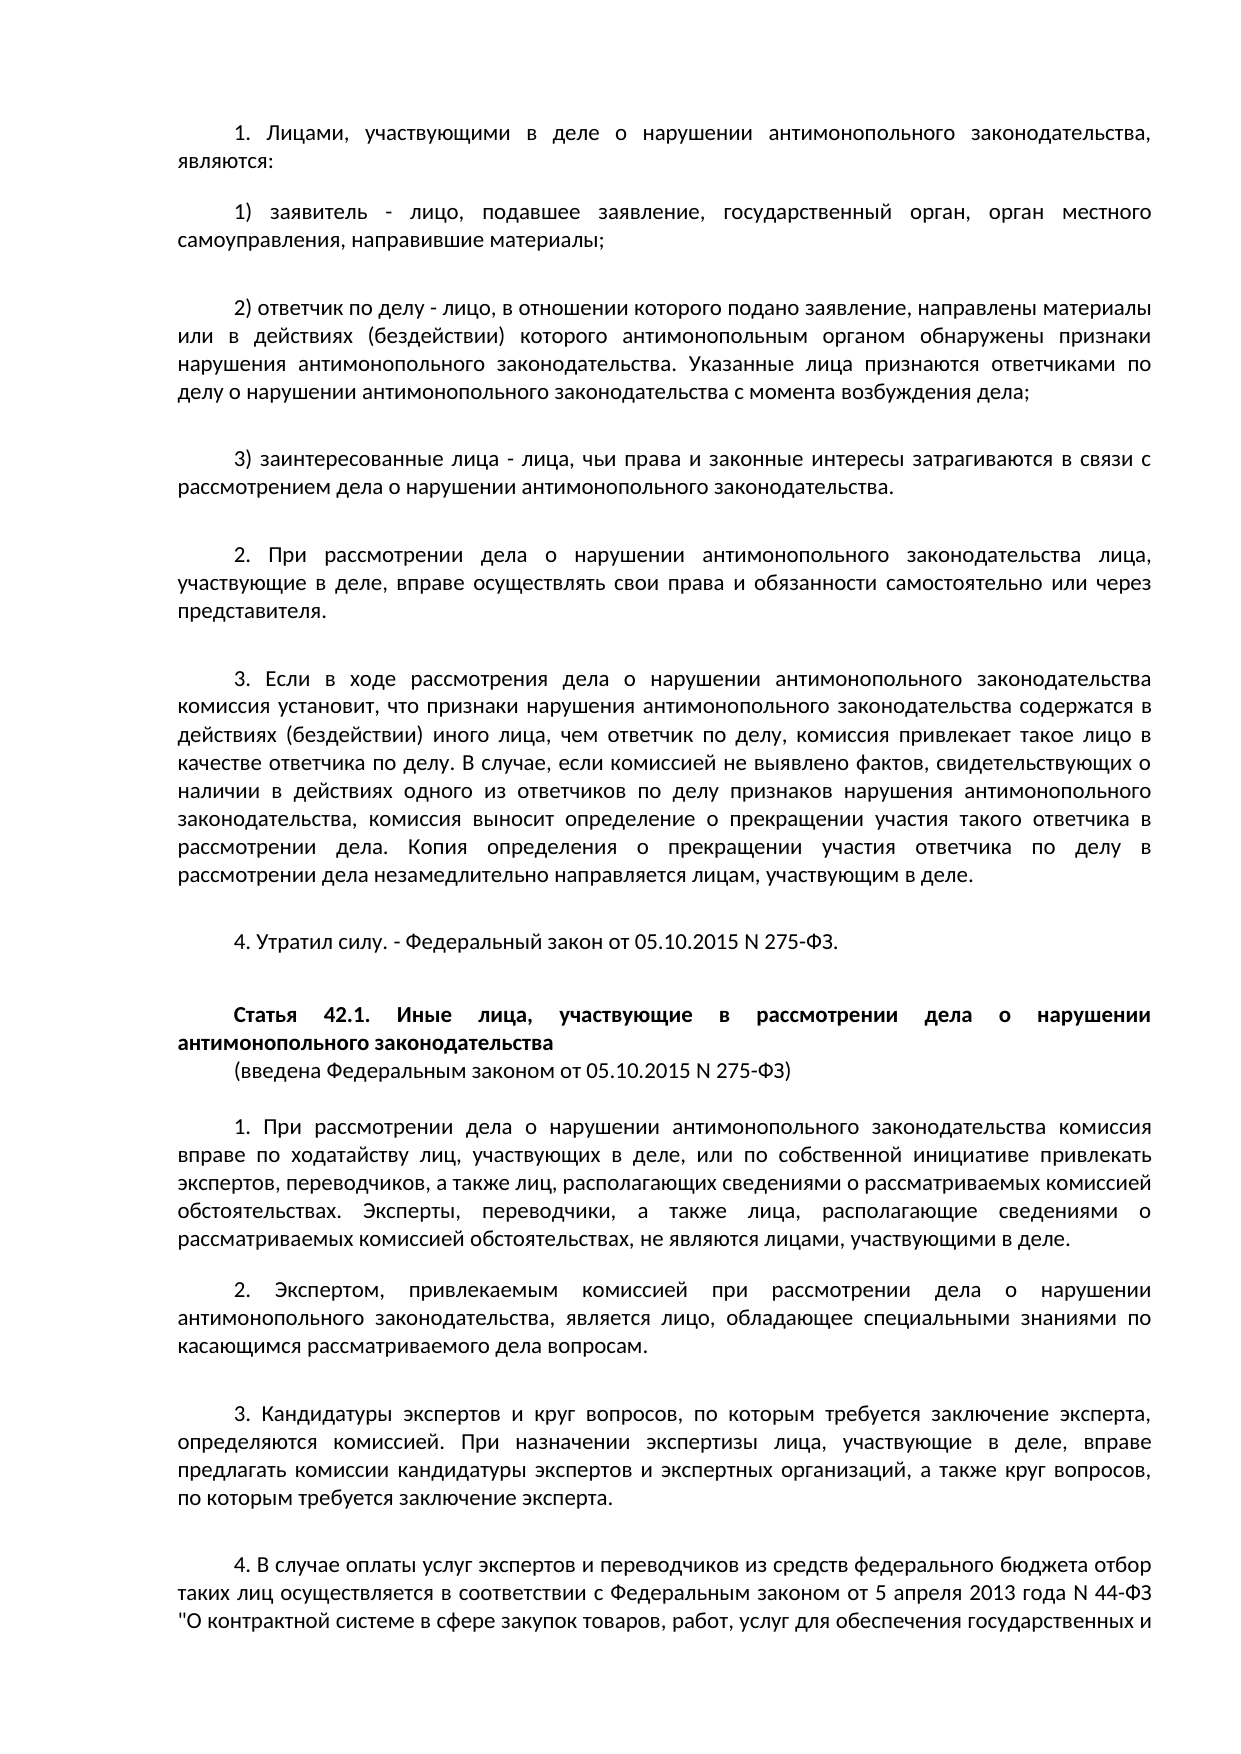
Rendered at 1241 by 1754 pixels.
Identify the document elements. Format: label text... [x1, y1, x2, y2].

text 3. Если в ходе рассмотрения дела о нарушении антимонопольного законодательства комиссия установит, что признаки нарушения антимонопольного законодательства содержатся в действиях (бездействии) иного лица, чем ответчик по делу, комиссия привлекает такое лицо в качестве ответчика по делу. В случае, если комиссией не выявлено фактов, свидетельствующих о наличии в действиях одного из ответчиков по делу признаков нарушения антимонопольного законодательства, комиссия выносит определение о прекращении участия такого ответчика в рассмотрении дела. Копия определения о прекращении участия ответчика по делу в рассмотрении дела незамедлительно направляется лицам, участвующим в деле. [177, 664, 1152, 888]
text 3) заинтересованные лица - лица, чьи права и законные интересы затрагиваются в связи с рассмотрением дела о нарушении антимонопольного законодательства. [177, 444, 1152, 500]
text (введена Федеральным законом от 05.10.2015 N 275-ФЗ) [177, 1056, 1152, 1084]
title Статья 42.1. Иные лица, участвующие в рассмотрении дела о нарушении антимонопольного законодательства [177, 1000, 1152, 1056]
text 3. Кандидатуры экспертов и круг вопросов, по которым требуется заключение эксперта, определяются комиссией. При назначении экспертизы лица, участвующие в деле, вправе предлагать комиссии кандидатуры экспертов и экспертных организаций, а также круг вопросов, по которым требуется заключение эксперта. [177, 1399, 1152, 1511]
text 2) ответчик по делу - лицо, в отношении которого подано заявление, направлены материалы или в действиях (бездействии) которого антимонопольным органом обнаружены признаки нарушения антимонопольного законодательства. Указанные лица признаются ответчиками по делу о нарушении антимонопольного законодательства с момента возбуждения дела; [177, 293, 1152, 405]
text 4. В случае оплаты услуг экспертов и переводчиков из средств федерального бюджета отбор таких лиц осуществляется в соответствии с Федеральным законом от 5 апреля 2013 года N 44-ФЗ "О контрактной системе в сфере закупок товаров, работ, услуг для обеспечения государственных и [177, 1551, 1152, 1634]
text 2. При рассмотрении дела о нарушении антимонопольного законодательства лица, участвующие в деле, вправе осуществлять свои права и обязанности самостоятельно или через представителя. [177, 540, 1152, 624]
text 1) заявитель - лицо, подавшее заявление, государственный орган, орган местного самоуправления, направившие материалы; [177, 197, 1152, 253]
text 1. Лицами, участвующими в деле о нарушении антимонопольного законодательства, являются: [177, 118, 1152, 174]
text 2. Экспертом, привлекаемым комиссией при рассмотрении дела о нарушении антимонопольного законодательства, является лицо, обладающее специальными знаниями по касающимся рассматриваемого дела вопросам. [177, 1275, 1152, 1359]
text 4. Утратил силу. - Федеральный закон от 05.10.2015 N 275-ФЗ. [177, 927, 1152, 955]
text 1. При рассмотрении дела о нарушении антимонопольного законодательства комиссия вправе по ходатайству лиц, участвующих в деле, или по собственной инициативе привлекать экспертов, переводчиков, а также лиц, располагающих сведениями о рассматриваемых комиссией обстоятельствах. Эксперты, переводчики, а также лица, располагающие сведениями о рассматриваемых комиссией обстоятельствах, не являются лицами, участвующими в деле. [177, 1112, 1152, 1252]
